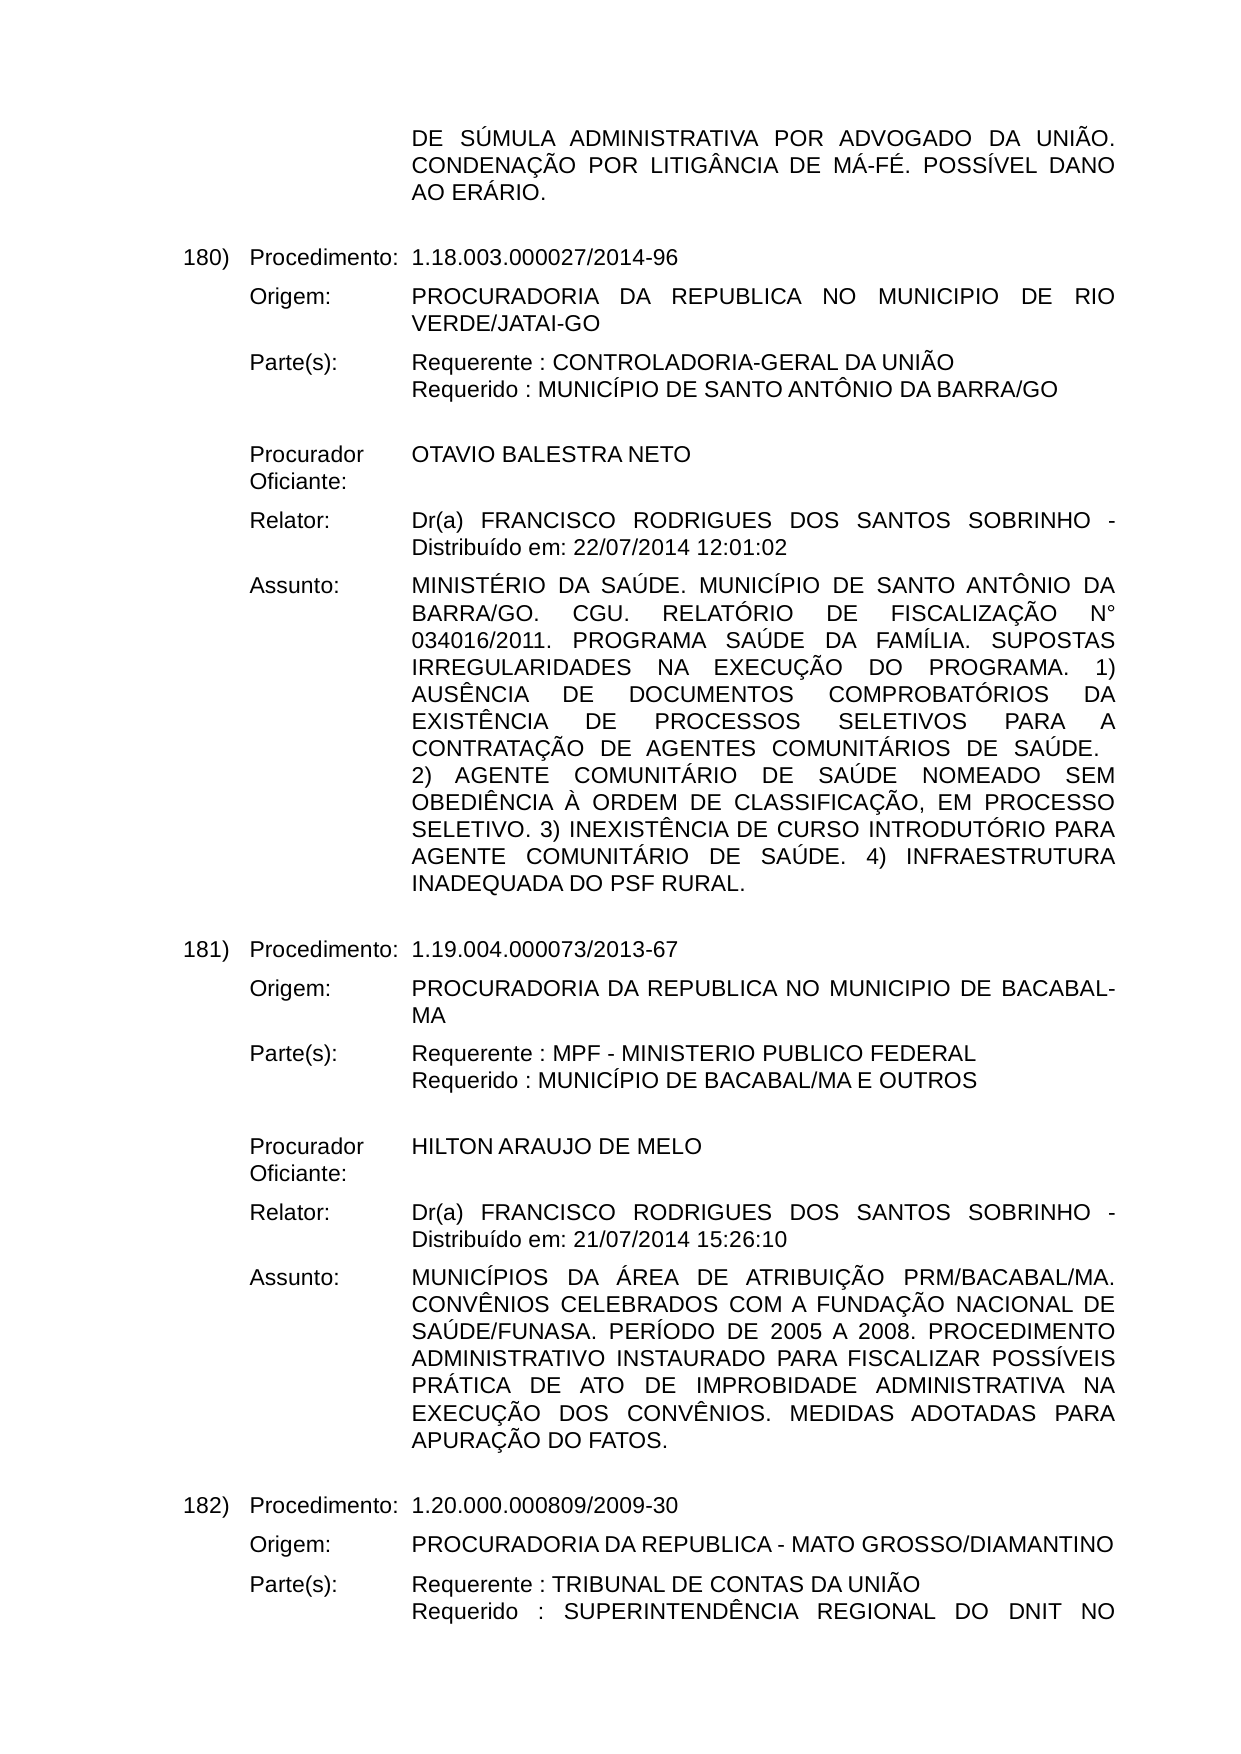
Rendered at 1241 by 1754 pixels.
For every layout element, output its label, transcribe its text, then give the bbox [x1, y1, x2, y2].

table_cell [177, 1565, 244, 1631]
table_header 181) [177, 930, 244, 968]
table_header Procedimento: [244, 238, 406, 276]
table_cell [177, 566, 244, 902]
table_cell [177, 435, 244, 500]
table_cell Relator: [244, 500, 406, 566]
table_cell [177, 1034, 244, 1126]
table_cell [244, 118, 406, 211]
table_header 182) [177, 1486, 244, 1524]
table_cell Parte(s): [244, 1034, 406, 1126]
table_header Procedimento: [244, 1486, 406, 1524]
table_cell [177, 1258, 244, 1459]
table_cell OTAVIO BALESTRA NETO [406, 435, 1122, 500]
table_cell Requerente : TRIBUNAL DE CONTAS DA UNIÃO Requerido : SUPERINTENDÊNCIA REGIONAL DO DNIT NO [406, 1565, 1122, 1631]
table_cell Requerente : MPF - MINISTERIO PUBLICO FEDERAL Requerido : MUNICÍPIO DE BACABAL/MA E OUTROS [406, 1034, 1122, 1126]
table_cell Procurador Oficiante: [244, 1126, 406, 1192]
table_cell [177, 118, 244, 211]
table_cell PROCURADORIA DA REPUBLICA - MATO GROSSO/DIAMANTINO [406, 1524, 1122, 1565]
table_header 1.19.004.000073/2013-67 [406, 930, 1122, 968]
table_header 1.20.000.000809/2009-30 [406, 1486, 1122, 1524]
table_header 1.18.003.000027/2014-96 [406, 238, 1122, 276]
table_cell Dr(a) FRANCISCO RODRIGUES DOS SANTOS SOBRINHO - Distribuído em: 21/07/2014 15:26:10 [406, 1192, 1122, 1258]
table_cell Parte(s): [244, 342, 406, 435]
table_cell Assunto: [244, 1258, 406, 1459]
table_cell Origem: [244, 968, 406, 1034]
table_cell [177, 1192, 244, 1258]
table_header 180) [177, 238, 244, 276]
table_cell PROCURADORIA DA REPUBLICA NO MUNICIPIO DE BACABAL-MA [406, 968, 1122, 1034]
table_cell [177, 342, 244, 435]
table_cell PROCURADORIA DA REPUBLICA NO MUNICIPIO DE RIO VERDE/JATAI-GO [406, 276, 1122, 342]
table_cell Origem: [244, 276, 406, 342]
table_header Procedimento: [244, 930, 406, 968]
table_cell DE SÚMULA ADMINISTRATIVA POR ADVOGADO DA UNIÃO. CONDENAÇÃO POR LITIGÂNCIA DE MÁ-FÉ. POSSÍVEL DANO AO ERÁRIO. [406, 118, 1122, 211]
table_cell Procurador Oficiante: [244, 435, 406, 500]
table_cell [177, 1524, 244, 1565]
table_cell [177, 276, 244, 342]
table_cell [177, 500, 244, 566]
table_cell [177, 968, 244, 1034]
table_cell Origem: [244, 1524, 406, 1565]
table_cell MUNICÍPIOS DA ÁREA DE ATRIBUIÇÃO PRM/BACABAL/MA. CONVÊNIOS CELEBRADOS COM A FUNDAÇÃO NACIONAL DE SAÚDE/FUNASA. PERÍODO DE 2005 A 2008. PROCEDIMENTO ADMINISTRATIVO INSTAURADO PARA FISCALIZAR POSSÍVEIS PRÁTICA DE ATO DE IMPROBIDADE ADMINISTRATIVA NA EXECUÇÃO DOS CONVÊNIOS. MEDIDAS ADOTADAS PARA APURAÇÃO DO FATOS. [406, 1258, 1122, 1459]
table_cell Requerente : CONTROLADORIA-GERAL DA UNIÃO Requerido : MUNICÍPIO DE SANTO ANTÔNIO DA BARRA/GO [406, 342, 1122, 435]
table_cell Dr(a) FRANCISCO RODRIGUES DOS SANTOS SOBRINHO - Distribuído em: 22/07/2014 12:01:02 [406, 500, 1122, 566]
table_cell MINISTÉRIO DA SAÚDE. MUNICÍPIO DE SANTO ANTÔNIO DA BARRA/GO. CGU. RELATÓRIO DE FISCALIZAÇÃO N° 034016/2011. PROGRAMA SAÚDE DA FAMÍLIA. SUPOSTAS IRREGULARIDADES NA EXECUÇÃO DO PROGRAMA. 1) AUSÊNCIA DE DOCUMENTOS COMPROBATÓRIOS DA EXISTÊNCIA DE PROCESSOS SELETIVOS PARA A CONTRATAÇÃO DE AGENTES COMUNITÁRIOS DE SAÚDE. 2) AGENTE COMUNITÁRIO DE SAÚDE NOMEADO SEM OBEDIÊNCIA À ORDEM DE CLASSIFICAÇÃO, EM PROCESSO SELETIVO. 3) INEXISTÊNCIA DE CURSO INTRODUTÓRIO PARA AGENTE COMUNITÁRIO DE SAÚDE. 4) INFRAESTRUTURA INADEQUADA DO PSF RURAL. [406, 566, 1122, 902]
table_cell HILTON ARAUJO DE MELO [406, 1126, 1122, 1192]
table_cell [177, 1126, 244, 1192]
table_cell Assunto: [244, 566, 406, 902]
table_cell Relator: [244, 1192, 406, 1258]
table_cell Parte(s): [244, 1565, 406, 1631]
